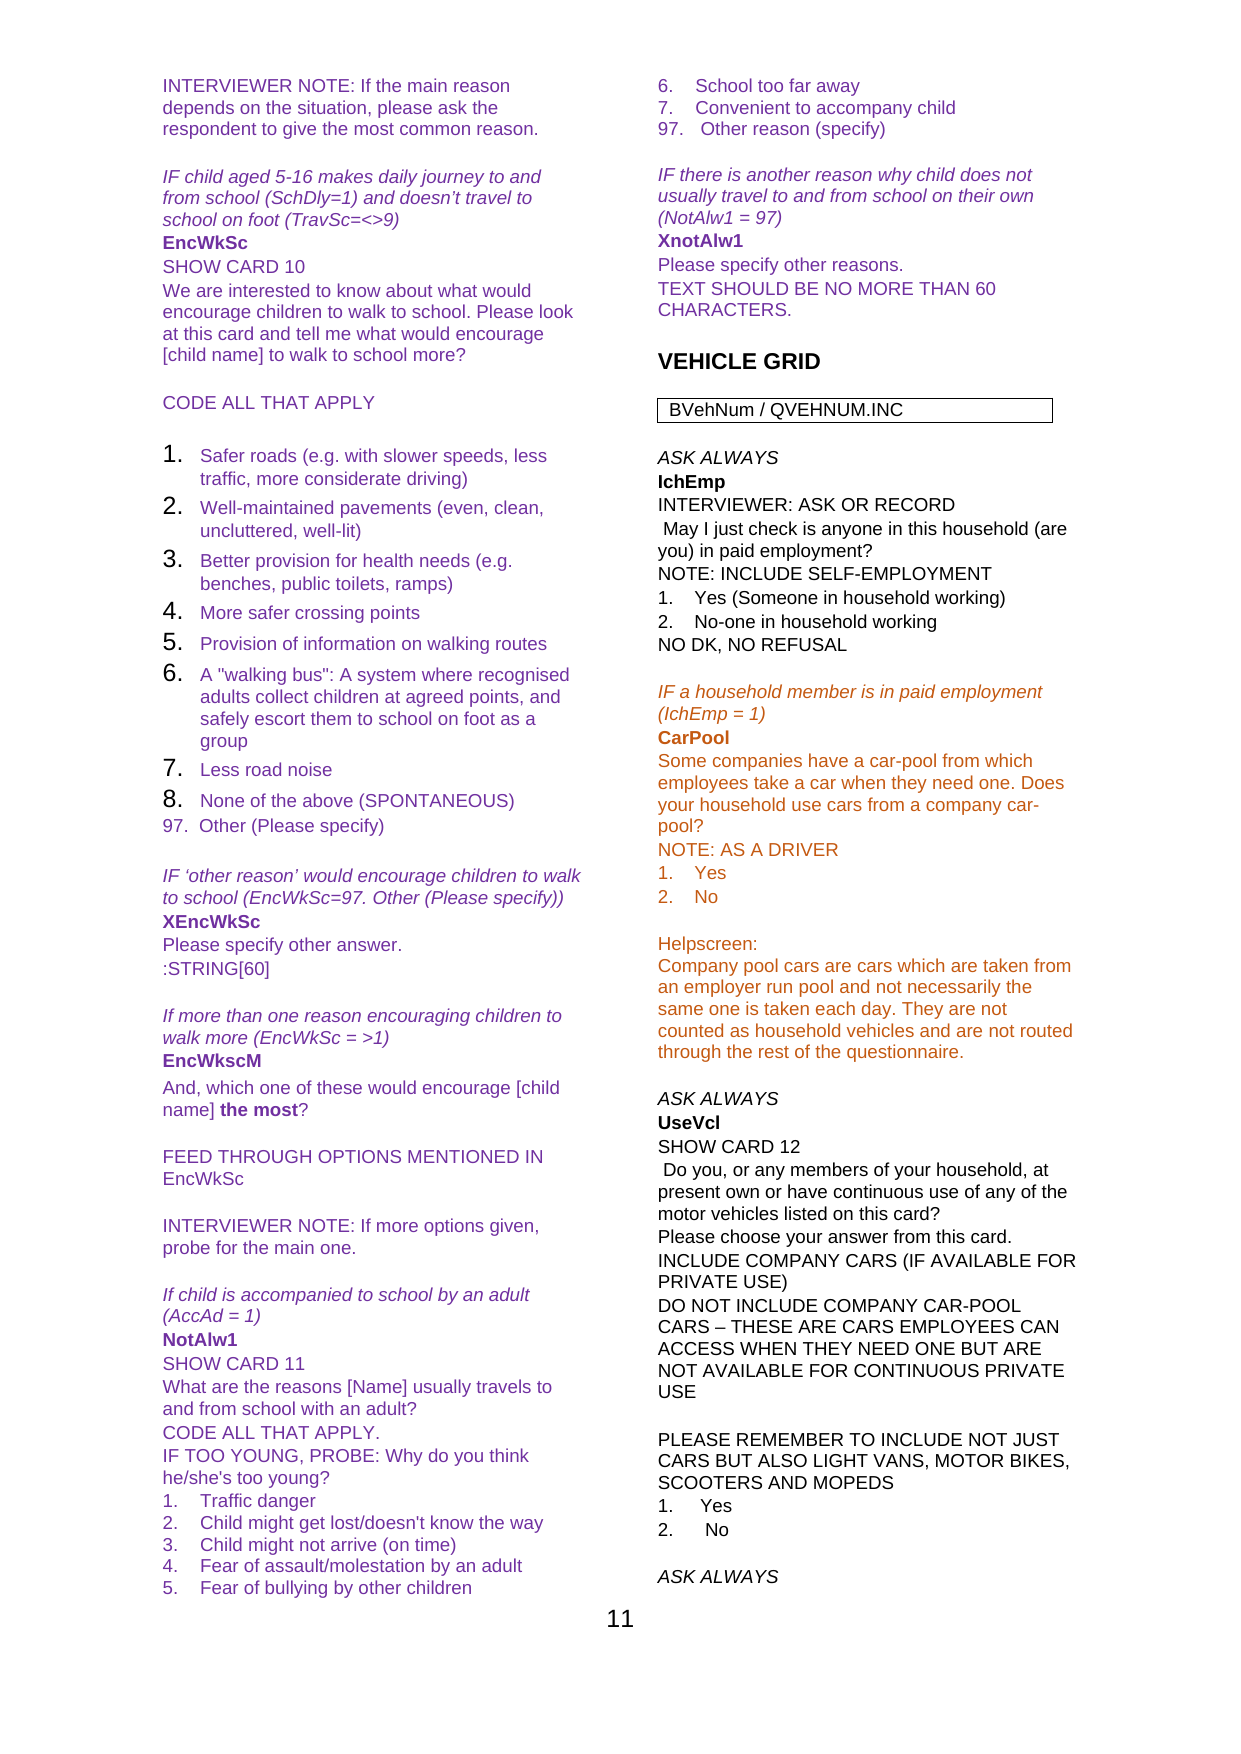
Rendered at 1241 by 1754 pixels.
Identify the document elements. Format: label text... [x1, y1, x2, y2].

text IF TOO YOUNG, PROBE: Why do you think he/she's too young? [162, 1445, 583, 1488]
text INTERVIEWER NOTE: If more options given, probe for the main one. [162, 1215, 583, 1258]
list A "walking bus": A system where recognised adults collect children at agreed points, and safely escort them to school on foot as a group [162, 658, 583, 751]
text SHOW CARD 10 [162, 256, 583, 277]
list Safer roads (e.g. with slower speeds, less traffic, more considerate driving) [162, 439, 583, 489]
list Provision of information on walking routes [162, 627, 583, 656]
text NotAlw1 [162, 1329, 583, 1351]
text NO DK, NO REFUSAL [658, 634, 1078, 656]
list Child might get lost/doesn't know the way [162, 1512, 583, 1533]
list Yes [658, 1495, 1078, 1517]
text If more than one reason encouraging children to walk more (EncWkSc = >1) [162, 1005, 583, 1048]
text IF ‘other reason’ would encourage children to walk to school (EncWkSc=97. Other (Please specify)) [162, 865, 583, 908]
text INTERVIEWER: ASK OR RECORD [658, 494, 1078, 516]
list Well-maintained pavements (even, clean, uncluttered, well-lit) [162, 491, 583, 541]
text ASK ALWAYS [658, 447, 1078, 468]
list None of the above (SPONTANEOUS) [162, 784, 583, 813]
list Traffic danger [162, 1490, 583, 1512]
text NOTE: AS A DRIVER [658, 838, 1078, 860]
text Do you, or any members of your household, at present own or have continuous use of any of the motor vehicles listed on this card? [658, 1159, 1078, 1224]
text DO NOT INCLUDE COMPANY CAR-POOL CARS – THESE ARE CARS EMPLOYEES CAN ACCESS WHEN THEY NEED ONE BUT ARE NOT AVAILABLE FOR CONTINUOUS PRIVATE USE [658, 1295, 1078, 1403]
text :STRING[60] [162, 958, 583, 979]
table_header BVehNum / QVEHNUM.INC [658, 399, 1052, 422]
text ASK ALWAYS [658, 1566, 1078, 1588]
text XEncWkSc [162, 911, 583, 932]
text ASK ALWAYS [658, 1088, 1078, 1110]
list Convenient to accompany child [658, 97, 1078, 118]
text CarPool [658, 727, 1078, 748]
text Please choose your answer from this card. [658, 1226, 1078, 1247]
text CODE ALL THAT APPLY [162, 391, 583, 413]
list School too far away [658, 75, 1078, 97]
list Less road noise [162, 753, 583, 782]
list No [658, 1519, 1078, 1540]
text 1. Yes [658, 862, 1078, 884]
list Fear of bullying by other children [162, 1577, 583, 1598]
subtitle VEHICLE GRID [658, 348, 1078, 374]
text PLEASE REMEMBER TO INCLUDE NOT JUST CARS BUT ALSO LIGHT VANS, MOTOR BIKES, SCOOTERS AND MOPEDS [658, 1428, 1078, 1493]
text CODE ALL THAT APPLY. [162, 1421, 583, 1443]
text NOTE: INCLUDE SELF-EMPLOYMENT [658, 563, 1078, 585]
text Please specify other answer. [162, 934, 583, 956]
text What are the reasons [Name] usually travels to and from school with an adult? [162, 1376, 583, 1419]
text 2. No-one in household working [658, 610, 1078, 632]
text Helpscreen: Company pool cars are cars which are taken from an employer run pool and not necessarily the same one is taken each day. They are not counted as household vehicles and are not routed through the rest of the questionnaire. [658, 933, 1078, 1062]
text 1. Yes (Someone in household working) [658, 587, 1078, 608]
list More safer crossing points [162, 596, 583, 625]
text 2. No [658, 886, 1078, 907]
list Fear of assault/molestation by an adult [162, 1555, 583, 1577]
text May I just check is anyone in this household (are you) in paid employment? [658, 518, 1078, 561]
text Some companies have a car-pool from which employees take a car when they need one. Does your household use cars from a company car-pool? [658, 750, 1078, 836]
text FEED THROUGH OPTIONS MENTIONED IN EncWkSc [162, 1146, 583, 1189]
text EncWkSc [162, 232, 583, 254]
text If child is accompanied to school by an adult (AccAd = 1) [162, 1284, 583, 1327]
text SHOW CARD 11 [162, 1353, 583, 1374]
text Please specify other reasons. [658, 254, 1078, 275]
text IF there is another reason why child does not usually travel to and from school on their own (NotAlw1 = 97) [658, 163, 1078, 228]
text INTERVIEWER NOTE: If the main reason depends on the situation, please ask the respondent to give the most common reason. [162, 75, 583, 140]
text EncWkscM [162, 1050, 583, 1072]
text IchEmp [658, 471, 1078, 492]
list Other reason (specify) [658, 118, 1078, 140]
text We are interested to know about what would encourage children to walk to school. Please look at this card and tell me what would encourage [child name] to walk to school more? [162, 279, 583, 366]
text 97. Other (Please specify) [162, 815, 583, 836]
text SHOW CARD 12 [658, 1136, 1078, 1157]
text And, which one of these would encourage [child name] the most? [162, 1077, 583, 1120]
text IF a household member is in paid employment (IchEmp = 1) [658, 681, 1078, 724]
text XnotAlw1 [658, 230, 1078, 252]
list Child might not arrive (on time) [162, 1533, 583, 1555]
text IF child aged 5-16 makes daily journey to and from school (SchDly=1) and doesn’t travel to school on foot (TravSc=<>9) [162, 165, 583, 230]
text INCLUDE COMPANY CARS (IF AVAILABLE FOR PRIVATE USE) [658, 1249, 1078, 1293]
text UseVcl [658, 1112, 1078, 1133]
text TEXT SHOULD BE NO MORE THAN 60 CHARACTERS. [658, 277, 1078, 321]
list Better provision for health needs (e.g. benches, public toilets, ramps) [162, 543, 583, 594]
